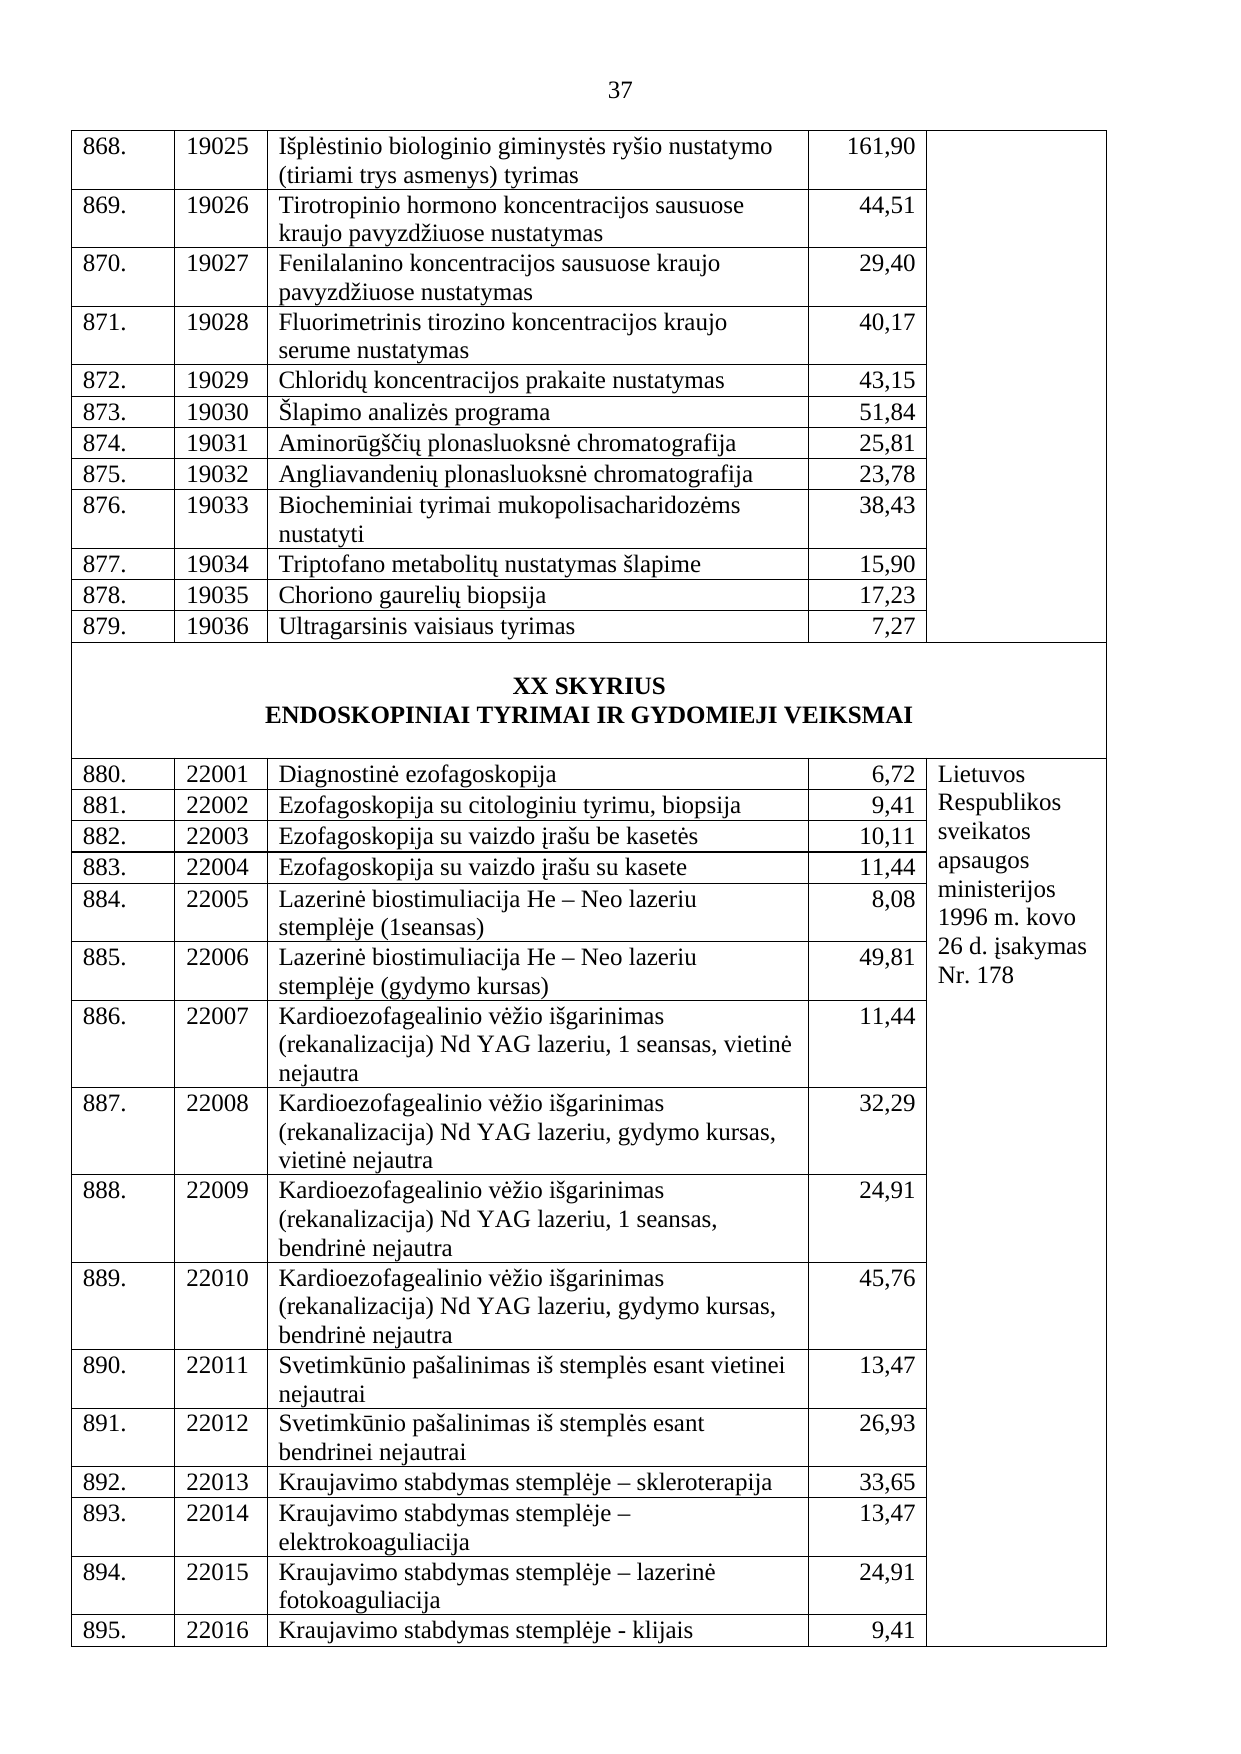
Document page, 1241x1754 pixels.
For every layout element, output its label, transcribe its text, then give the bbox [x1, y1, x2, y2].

table_cell [1107, 247, 1120, 306]
table_cell 19033 [175, 490, 267, 548]
table_cell 878. [72, 580, 174, 610]
table_cell 9,41 [809, 790, 926, 820]
table_cell 873. [72, 397, 174, 427]
table_cell Kardioezofagealinio vėžio išgarinimas (rekanalizacija) Nd YAG lazeriu, 1 seansas, bendrinė nejautra [268, 1175, 808, 1262]
table_cell 22002 [175, 790, 267, 820]
table_cell [1107, 1556, 1120, 1614]
table_cell 22012 [175, 1409, 267, 1466]
table_cell 882. [72, 821, 174, 851]
table_cell 7,27 [809, 611, 926, 642]
table_cell 888. [72, 1175, 174, 1262]
table_cell Lietuvos Respublikos sveikatos apsaugos ministerijos 1996 m. kovo 26 d. įsakymas Nr. 178 [927, 759, 1106, 1646]
table_cell 22014 [175, 1498, 267, 1556]
table_cell [1107, 758, 1120, 789]
table_cell 869. [72, 190, 174, 247]
table_cell Svetimkūnio pašalinimas iš stemplės esant vietinei nejautrai [268, 1350, 808, 1407]
table_cell [1107, 130, 1120, 189]
table_cell 22005 [175, 884, 267, 941]
table_cell Diagnostinė ezofagoskopija [268, 759, 808, 789]
table_cell 19032 [175, 459, 267, 489]
table_cell 6,72 [809, 759, 926, 789]
table_cell [1107, 642, 1120, 758]
table_cell 22008 [175, 1088, 267, 1174]
table_cell [1107, 1497, 1120, 1556]
table_cell 886. [72, 1001, 174, 1087]
table_cell Ezofagoskopija su vaizdo įrašu be kasetės [268, 821, 808, 851]
table_cell 33,65 [809, 1467, 926, 1497]
table_cell 24,91 [809, 1557, 926, 1614]
table_cell 19027 [175, 248, 267, 306]
table_cell [1107, 364, 1120, 396]
table_cell [1107, 458, 1120, 489]
table_cell 24,91 [809, 1175, 926, 1262]
table_cell 17,23 [809, 580, 926, 610]
table_cell [1107, 1087, 1120, 1174]
table_cell 19026 [175, 190, 267, 247]
table_cell [1107, 1262, 1120, 1349]
table_cell 19030 [175, 397, 267, 427]
table_cell Fenilalanino koncentracijos sausuose kraujo pavyzdžiuose nustatymas [268, 248, 808, 306]
table_cell 22010 [175, 1263, 267, 1349]
table_cell 40,17 [809, 307, 926, 364]
table_cell 13,47 [809, 1350, 926, 1407]
table_cell 887. [72, 1088, 174, 1174]
table_cell 19029 [175, 365, 267, 396]
table_cell XX SKYRIUS ENDOSKOPINIAI TYRIMAI IR GYDOMIEJI VEIKSMAI [72, 643, 1106, 758]
table_cell [1107, 941, 1120, 1000]
table_cell 893. [72, 1498, 174, 1556]
table_cell 19036 [175, 611, 267, 642]
table_cell Kraujavimo stabdymas stemplėje – skleroterapija [268, 1467, 808, 1497]
table_cell 877. [72, 549, 174, 579]
table_cell 22009 [175, 1175, 267, 1262]
table_cell 870. [72, 248, 174, 306]
table_cell 881. [72, 790, 174, 820]
table_cell 22016 [175, 1615, 267, 1646]
table_cell 892. [72, 1467, 174, 1497]
table_cell [927, 131, 1106, 642]
table_cell [1107, 1349, 1120, 1407]
table_cell [1107, 1466, 1120, 1497]
table_cell Angliavandenių plonasluoksnė chromatografija [268, 459, 808, 489]
table_cell [1107, 489, 1120, 548]
table_cell 25,81 [809, 428, 926, 458]
table_cell Aminorūgščių plonasluoksnė chromatografija [268, 428, 808, 458]
table_cell 885. [72, 942, 174, 1000]
table_cell 161,90 [809, 131, 926, 189]
table_cell 44,51 [809, 190, 926, 247]
table_cell Triptofano metabolitų nustatymas šlapime [268, 549, 808, 579]
table_cell Choriono gaurelių biopsija [268, 580, 808, 610]
table_cell [1107, 427, 1120, 458]
table_cell Kardioezofagealinio vėžio išgarinimas (rekanalizacija) Nd YAG lazeriu, gydymo kursas, vietinė nejautra [268, 1088, 808, 1174]
table_cell [1107, 396, 1120, 427]
table_cell 9,41 [809, 1615, 926, 1646]
table_cell 19031 [175, 428, 267, 458]
table_cell [1107, 610, 1120, 642]
table_cell 883. [72, 853, 174, 883]
table_cell 19035 [175, 580, 267, 610]
table_cell 22004 [175, 853, 267, 883]
table_cell 875. [72, 459, 174, 489]
table_cell Kardioezofagealinio vėžio išgarinimas (rekanalizacija) Nd YAG lazeriu, 1 seansas, vietinė nejautra [268, 1001, 808, 1087]
table_cell 891. [72, 1409, 174, 1466]
table_cell Biocheminiai tyrimai mukopolisacharidozėms nustatyti [268, 490, 808, 548]
table_cell [1107, 189, 1120, 247]
table_cell [1107, 789, 1120, 820]
table_cell Kraujavimo stabdymas stemplėje – lazerinė fotokoaguliacija [268, 1557, 808, 1614]
table_cell 884. [72, 884, 174, 941]
table_cell 19028 [175, 307, 267, 364]
table_cell 49,81 [809, 942, 926, 1000]
table_cell Kraujavimo stabdymas stemplėje - klijais [268, 1615, 808, 1646]
table_cell Chloridų koncentracijos prakaite nustatymas [268, 365, 808, 396]
table_cell Fluorimetrinis tirozino koncentracijos kraujo serume nustatymas [268, 307, 808, 364]
table_cell Kraujavimo stabdymas stemplėje – elektrokoaguliacija [268, 1498, 808, 1556]
table_cell Lazerinė biostimuliacija He – Neo lazeriu stemplėje (1seansas) [268, 884, 808, 941]
table_cell 15,90 [809, 549, 926, 579]
table_cell [1107, 548, 1120, 579]
table_cell 22015 [175, 1557, 267, 1614]
table_cell 22007 [175, 1001, 267, 1087]
table_cell 22006 [175, 942, 267, 1000]
table_cell [1107, 306, 1120, 364]
table_cell 8,08 [809, 884, 926, 941]
table_cell 32,29 [809, 1088, 926, 1174]
table_cell [1107, 1614, 1120, 1646]
table_cell 22011 [175, 1350, 267, 1407]
table_cell Išplėstinio biologinio giminystės ryšio nustatymo (tiriami trys asmenys) tyrimas [268, 131, 808, 189]
table_cell 45,76 [809, 1263, 926, 1349]
table_cell Svetimkūnio pašalinimas iš stemplės esant bendrinei nejautrai [268, 1409, 808, 1466]
table_cell Ezofagoskopija su citologiniu tyrimu, biopsija [268, 790, 808, 820]
table_cell 11,44 [809, 1001, 926, 1087]
table_cell 876. [72, 490, 174, 548]
table_cell 868. [72, 131, 174, 189]
table_cell 879. [72, 611, 174, 642]
table_cell Ultragarsinis vaisiaus tyrimas [268, 611, 808, 642]
table_cell 889. [72, 1263, 174, 1349]
table_cell 874. [72, 428, 174, 458]
table_cell 880. [72, 759, 174, 789]
table_cell [1107, 1174, 1120, 1262]
table_cell [1107, 579, 1120, 610]
table_cell 38,43 [809, 490, 926, 548]
table_cell 43,15 [809, 365, 926, 396]
table_cell 11,44 [809, 853, 926, 883]
table_cell 22001 [175, 759, 267, 789]
table_cell [1107, 883, 1120, 941]
table_cell 19025 [175, 131, 267, 189]
table_cell 890. [72, 1350, 174, 1407]
table_cell 871. [72, 307, 174, 364]
table_cell [1107, 820, 1120, 851]
table_cell [1107, 1000, 1120, 1087]
table_cell 51,84 [809, 397, 926, 427]
table_cell 872. [72, 365, 174, 396]
table_cell 894. [72, 1557, 174, 1614]
table_cell 29,40 [809, 248, 926, 306]
table_cell 26,93 [809, 1409, 926, 1466]
table_cell [1107, 1408, 1120, 1466]
table_cell Ezofagoskopija su vaizdo įrašu su kasete [268, 853, 808, 883]
table_cell 22003 [175, 821, 267, 851]
table_cell 895. [72, 1615, 174, 1646]
table_cell Lazerinė biostimuliacija He – Neo lazeriu stemplėje (gydymo kursas) [268, 942, 808, 1000]
table_cell [1107, 851, 1120, 883]
table_cell 19034 [175, 549, 267, 579]
table_cell Šlapimo analizės programa [268, 397, 808, 427]
table_cell Tirotropinio hormono koncentracijos sausuose kraujo pavyzdžiuose nustatymas [268, 190, 808, 247]
table_cell 10,11 [809, 821, 926, 851]
table_cell 22013 [175, 1467, 267, 1497]
table_cell 13,47 [809, 1498, 926, 1556]
table_cell 23,78 [809, 459, 926, 489]
table_cell Kardioezofagealinio vėžio išgarinimas (rekanalizacija) Nd YAG lazeriu, gydymo kursas, bendrinė nejautra [268, 1263, 808, 1349]
